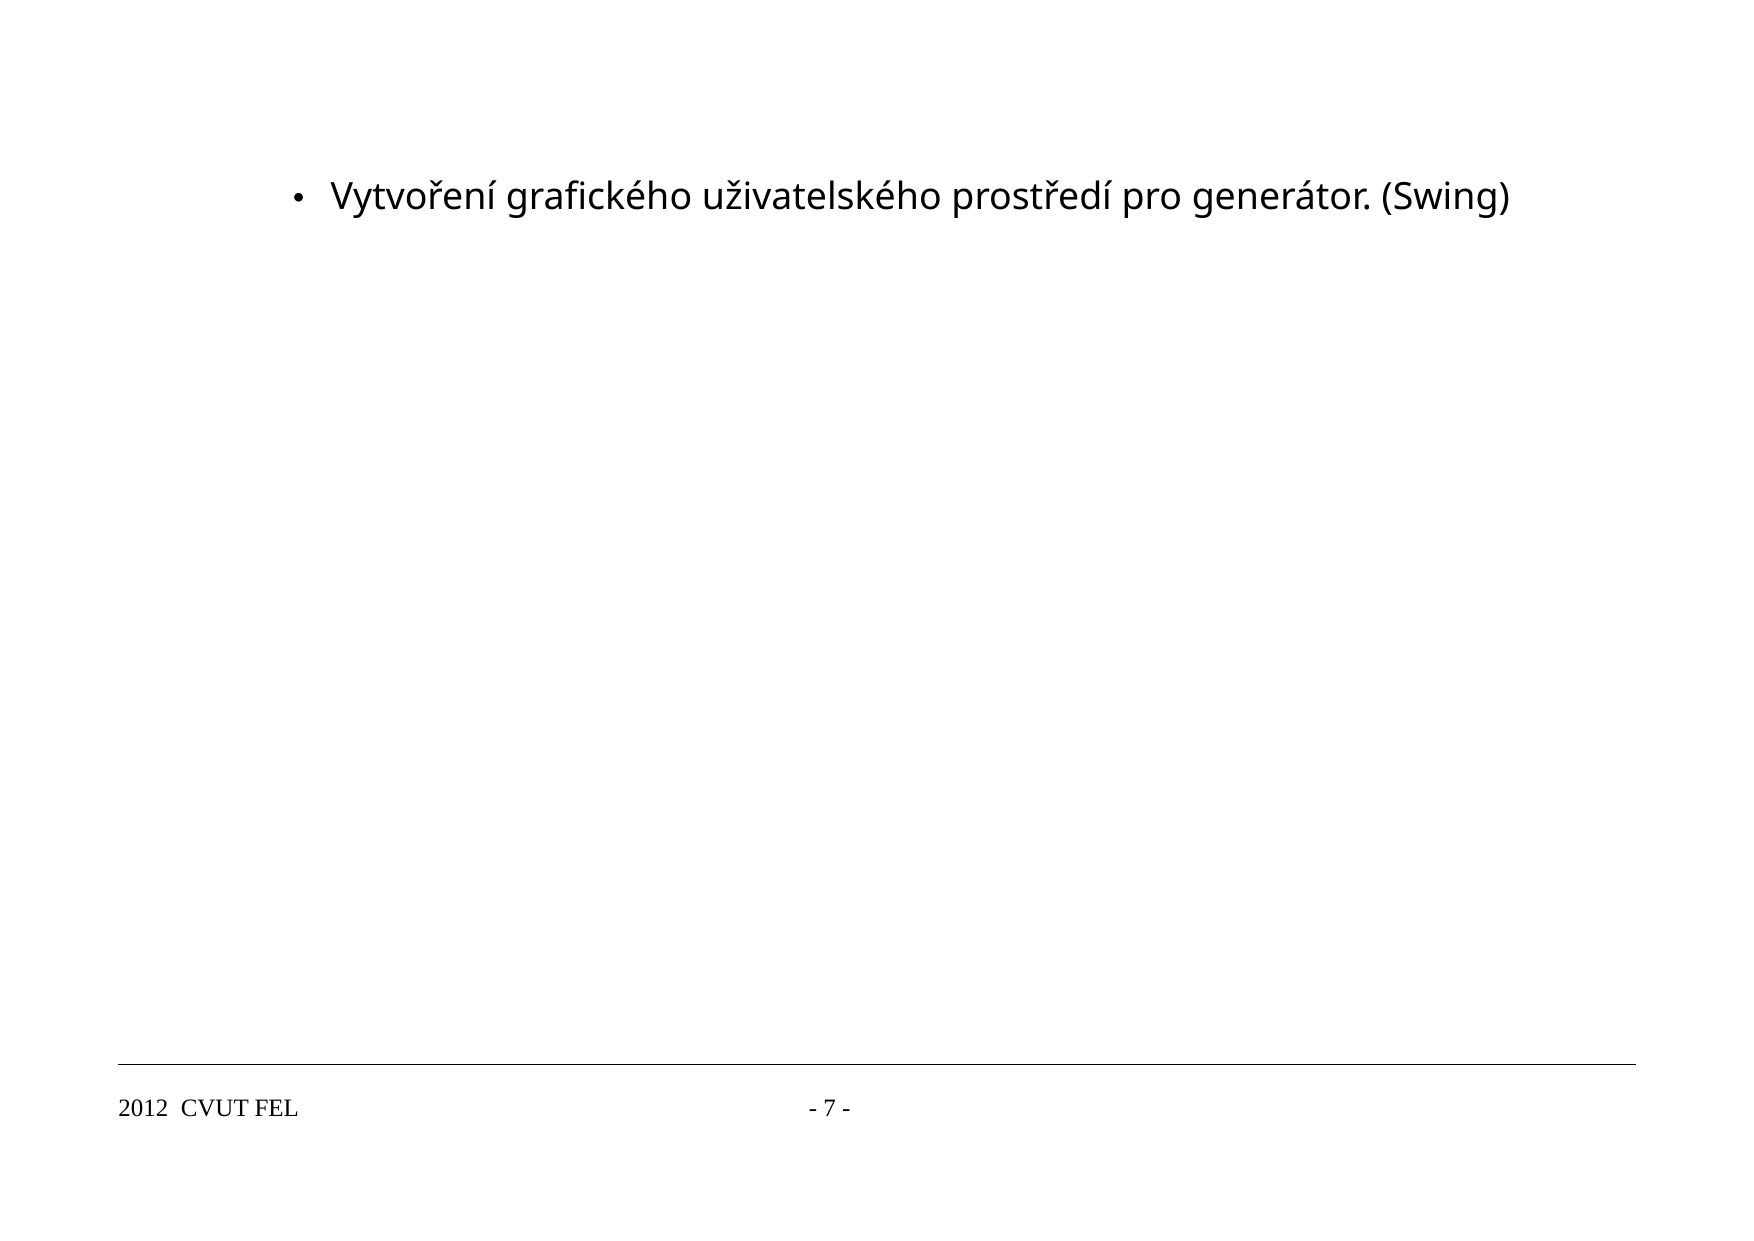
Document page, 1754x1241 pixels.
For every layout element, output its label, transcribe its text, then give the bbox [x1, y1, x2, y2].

list Vytvoření grafického uživatelského prostředí pro generátor. (Swing) [293, 169, 1636, 220]
